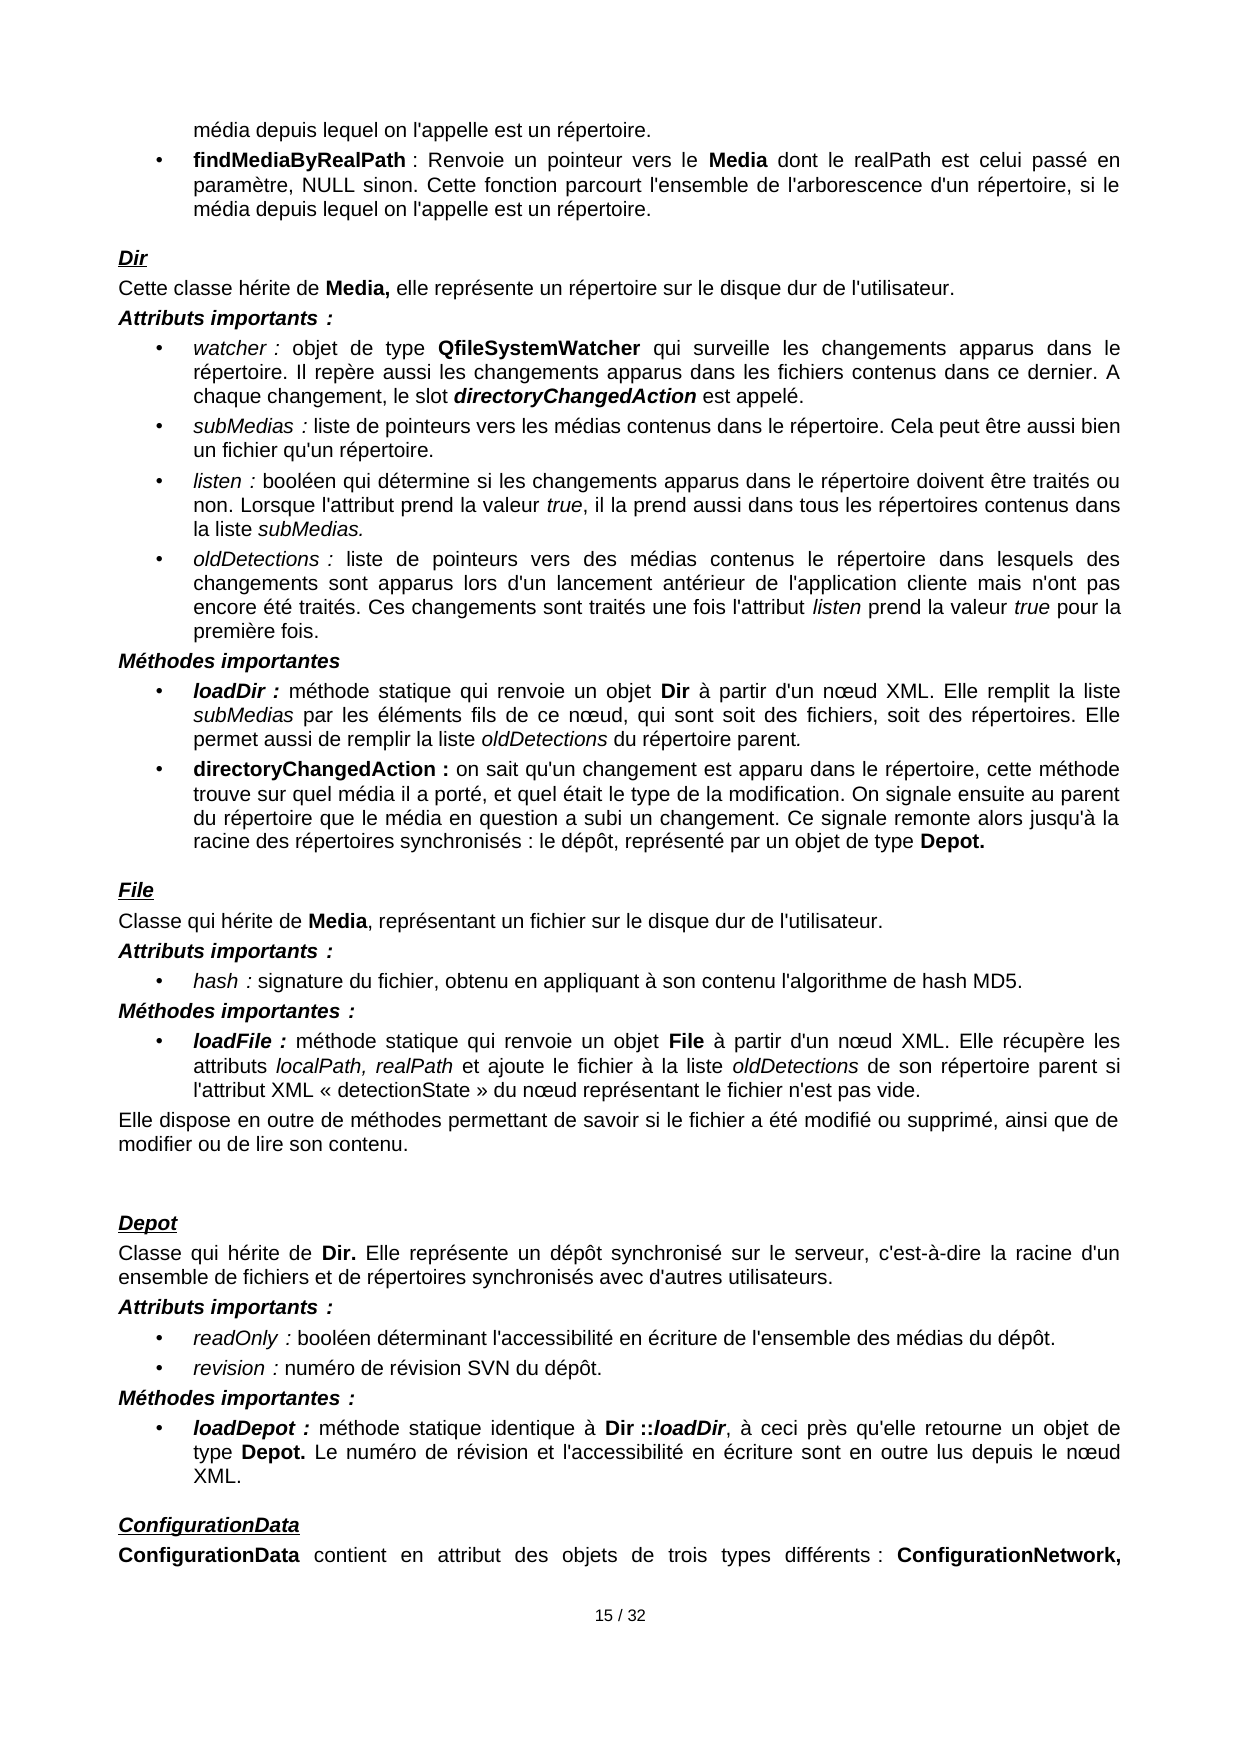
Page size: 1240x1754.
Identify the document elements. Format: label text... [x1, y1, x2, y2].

list loadDepot : méthode statique identique à Dir ::loadDir, à ceci près qu'elle retourne un objet de type Depot. Le numéro de révision et l'accessibilité en écriture sont en outre lus depuis le nœud XML. [156, 1416, 1121, 1488]
text Attributs importants : [118, 306, 1121, 330]
text ConfigurationData contient en attribut des objets de trois types différents : ConfigurationNetwork, [118, 1543, 1121, 1567]
list readOnly : booléen déterminant l'accessibilité en écriture de l'ensemble des médias du dépôt. [156, 1325, 1121, 1349]
text Classe qui hérite de Media, représentant un fichier sur le disque dur de l'utilisateur. [118, 908, 1121, 932]
list loadFile : méthode statique qui renvoie un objet File à partir d'un nœud XML. Elle récupère les attributs localPath, realPath et ajoute le fichier à la liste oldDetections de son répertoire parent si l'attribut XML « detectionState » du nœud représentant le fichier n'est pas vide. [156, 1029, 1121, 1101]
text Méthodes importantes [118, 649, 1121, 673]
text Cette classe hérite de Media, elle représente un répertoire sur le disque dur de l'utilisateur. [118, 276, 1121, 299]
text Attributs importants : [118, 939, 1121, 963]
list directoryChangedAction : on sait qu'un changement est apparu dans le répertoire, cette méthode trouve sur quel média il a porté, et quel était le type de la modification. On signale ensuite au parent du répertoire que le média en question a subi un changement. Ce signale remonte alors jusqu'à la racine des répertoires synchronisés : le dépôt, représenté par un objet de type Depot. [156, 757, 1121, 853]
list listen : booléen qui détermine si les changements apparus dans le répertoire doivent être traités ou non. Lorsque l'attribut prend la valeur true, il la prend aussi dans tous les répertoires contenus dans la liste subMedias. [156, 468, 1121, 540]
list watcher : objet de type QfileSystemWatcher qui surveille les changements apparus dans le répertoire. Il repère aussi les changements apparus dans les fichiers contenus dans ce dernier. A chaque changement, le slot directoryChangedAction est appelé. [156, 336, 1121, 408]
subtitle Depot [118, 1211, 1121, 1235]
list revision : numéro de révision SVN du dépôt. [156, 1356, 1121, 1380]
text Méthodes importantes : [118, 1386, 1121, 1410]
text Attributs importants : [118, 1295, 1121, 1319]
list oldDetections : liste de pointeurs vers des médias contenus le répertoire dans lesquels des changements sont apparus lors d'un lancement antérieur de l'application cliente mais n'ont pas encore été traités. Ces changements sont traités une fois l'attribut listen prend la valeur true pour la première fois. [156, 547, 1121, 643]
list findMediaByRealPath : Renvoie un pointeur vers le Media dont le realPath est celui passé en paramètre, NULL sinon. Cette fonction parcourt l'ensemble de l'arborescence d'un répertoire, si le média depuis lequel on l'appelle est un répertoire. [156, 148, 1121, 220]
list hash : signature du fichier, obtenu en appliquant à son contenu l'algorithme de hash MD5. [156, 969, 1121, 993]
subtitle Dir [118, 245, 1121, 269]
text Classe qui hérite de Dir. Elle représente un dépôt synchronisé sur le serveur, c'est-à-dire la racine d'un ensemble de fichiers et de répertoires synchronisés avec d'autres utilisateurs. [118, 1241, 1121, 1289]
list loadDir : méthode statique qui renvoie un objet Dir à partir d'un nœud XML. Elle remplit la liste subMedias par les éléments fils de ce nœud, qui sont soit des fichiers, soit des répertoires. Elle permet aussi de remplir la liste oldDetections du répertoire parent. [156, 679, 1121, 751]
list média depuis lequel on l'appelle est un répertoire. [156, 118, 1121, 142]
subtitle File [118, 878, 1121, 902]
subtitle ConfigurationData [118, 1513, 1121, 1537]
text Méthodes importantes : [118, 999, 1121, 1023]
list subMedias : liste de pointeurs vers les médias contenus dans le répertoire. Cela peut être aussi bien un fichier qu'un répertoire. [156, 414, 1121, 462]
text Elle dispose en outre de méthodes permettant de savoir si le fichier a été modifié ou supprimé, ainsi que de modifier ou de lire son contenu. [118, 1108, 1121, 1156]
